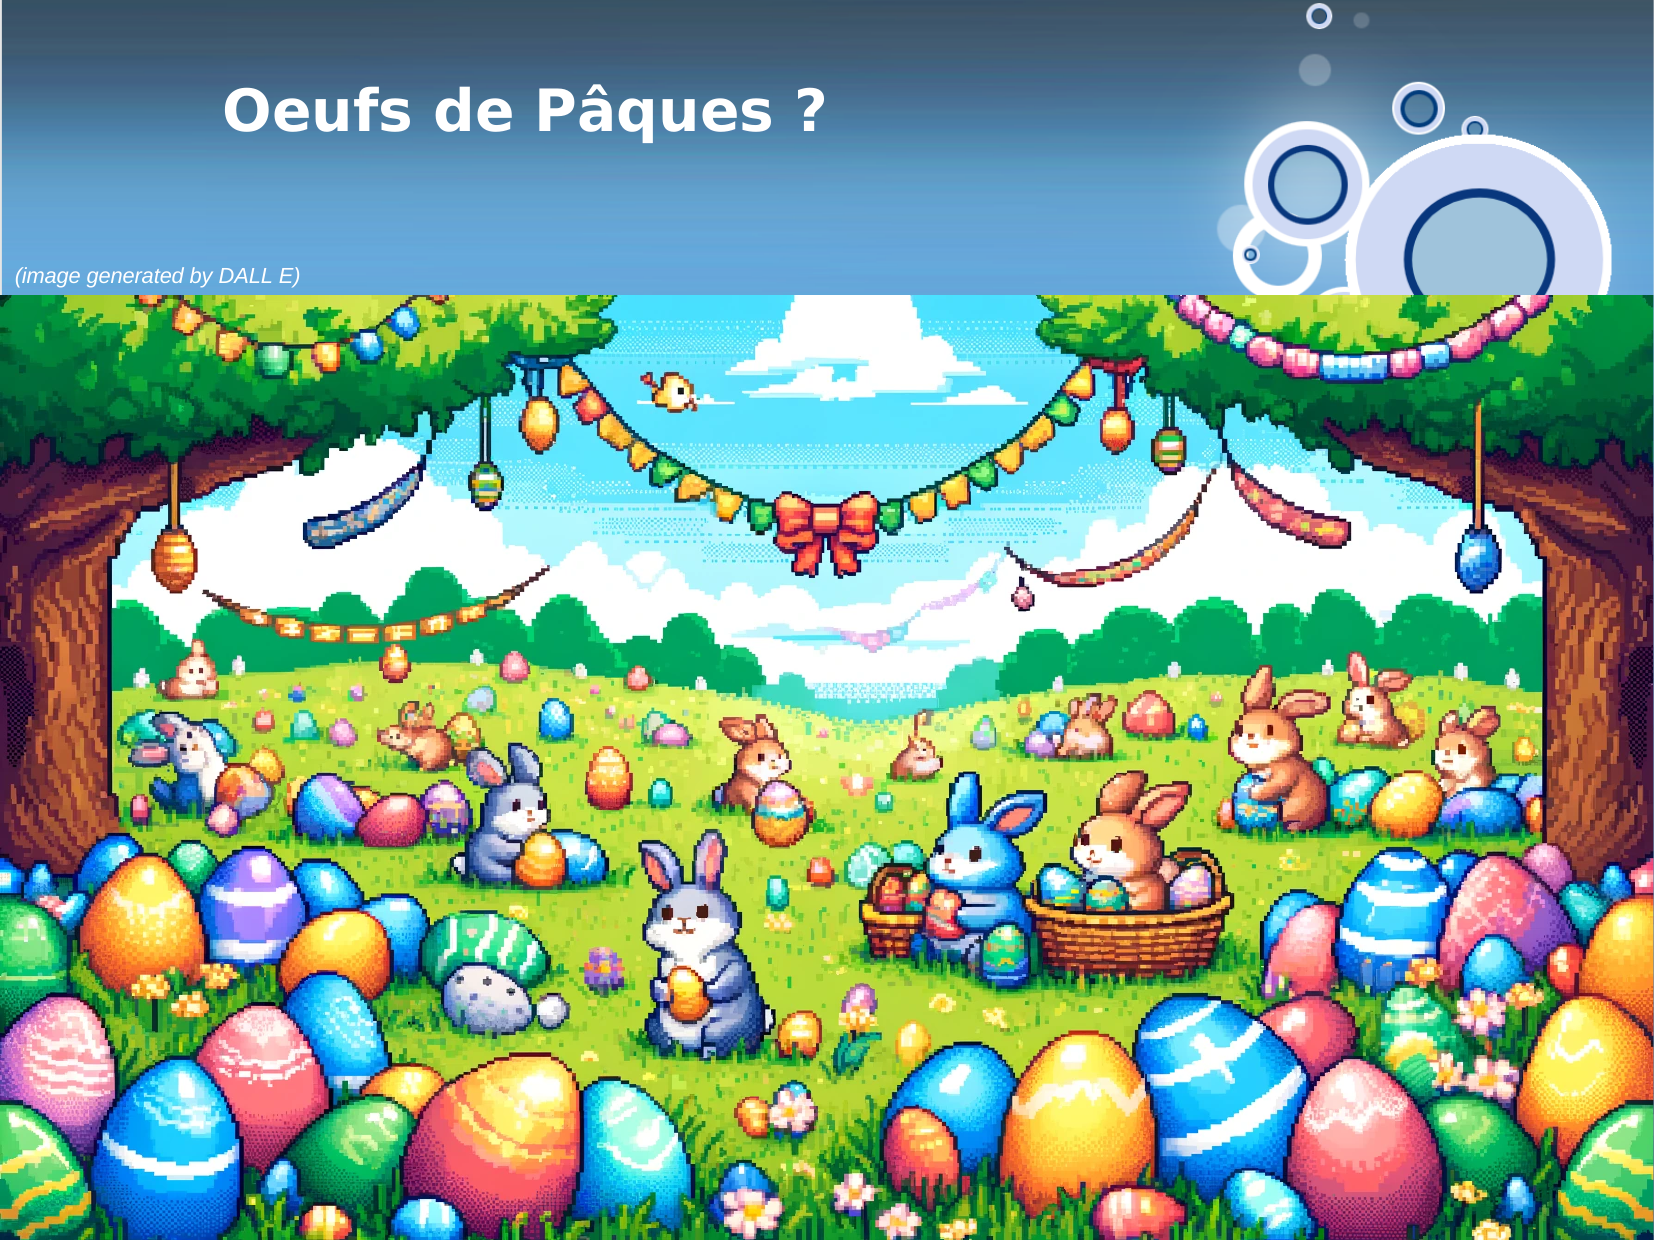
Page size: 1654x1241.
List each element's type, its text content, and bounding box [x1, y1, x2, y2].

picture [0, 1234, 17, 1241]
text_box (image generated by DALL E) [0, 256, 316, 296]
picture [0, 0, 1654, 1241]
title Oeufs de Pâques ? [135, 59, 916, 164]
